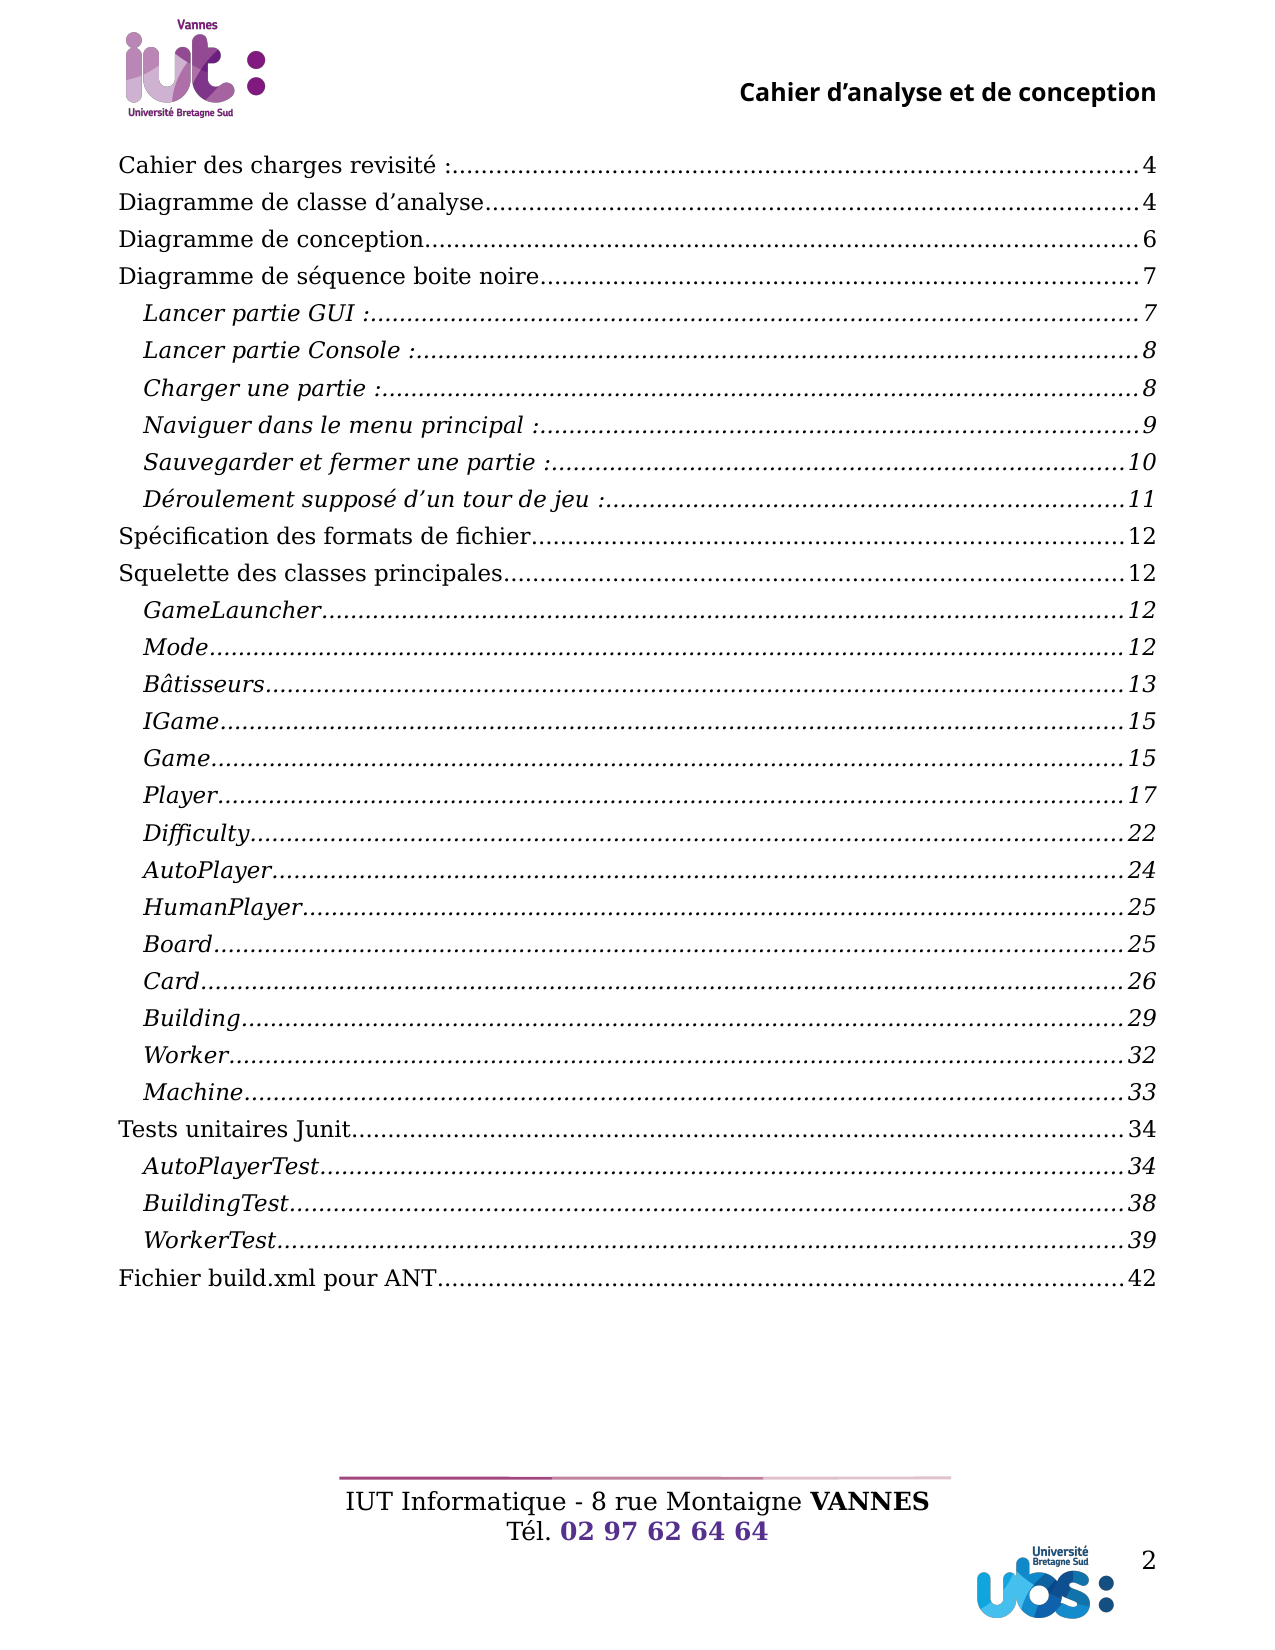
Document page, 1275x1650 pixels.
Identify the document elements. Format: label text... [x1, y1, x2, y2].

text Squelette des classes principales 12 [118, 560, 1157, 587]
text Lancer partie GUI : 7 [143, 301, 1157, 327]
text WorkerTest 39 [143, 1228, 1157, 1254]
text Naviguer dans le menu principal : 9 [143, 412, 1157, 438]
text Déroulement supposé d’un tour de jeu : 11 [143, 486, 1157, 513]
text Player 17 [143, 783, 1157, 809]
text AutoPlayer 24 [143, 857, 1157, 883]
picture [969, 1536, 1122, 1628]
text Diagramme de classe d’analyse 4 [118, 189, 1157, 216]
text Cahier des charges revisité : 4 [118, 152, 1157, 179]
text Bâtisseurs 13 [143, 671, 1157, 698]
text Mode 12 [143, 634, 1157, 661]
text Diagramme de séquence boite noire 7 [118, 263, 1157, 290]
text Lancer partie Console : 8 [143, 338, 1157, 364]
text Difficulty 22 [143, 820, 1157, 846]
text IGame 15 [143, 708, 1157, 735]
text Tests unitaires Junit 34 [118, 1116, 1157, 1143]
text GameLauncher 12 [143, 597, 1157, 624]
text Fichier build.xml pour ANT 42 [118, 1265, 1157, 1291]
text HumanPlayer 25 [143, 894, 1157, 921]
text Building 29 [143, 1005, 1157, 1032]
text Diagramme de conception 6 [118, 226, 1157, 253]
text Spécification des formats de fichier 12 [118, 523, 1157, 550]
text Game 15 [143, 746, 1157, 772]
text Machine 33 [143, 1079, 1157, 1106]
text AutoPlayerTest 34 [143, 1153, 1157, 1180]
text Charger une partie : 8 [143, 375, 1157, 401]
text BuildingTest 38 [143, 1191, 1157, 1217]
picture [104, 0, 287, 138]
text Worker 32 [143, 1042, 1157, 1069]
text Card 26 [143, 968, 1157, 995]
text Sauvegarder et fermer une partie : 10 [143, 449, 1157, 476]
text Board 25 [143, 931, 1157, 958]
